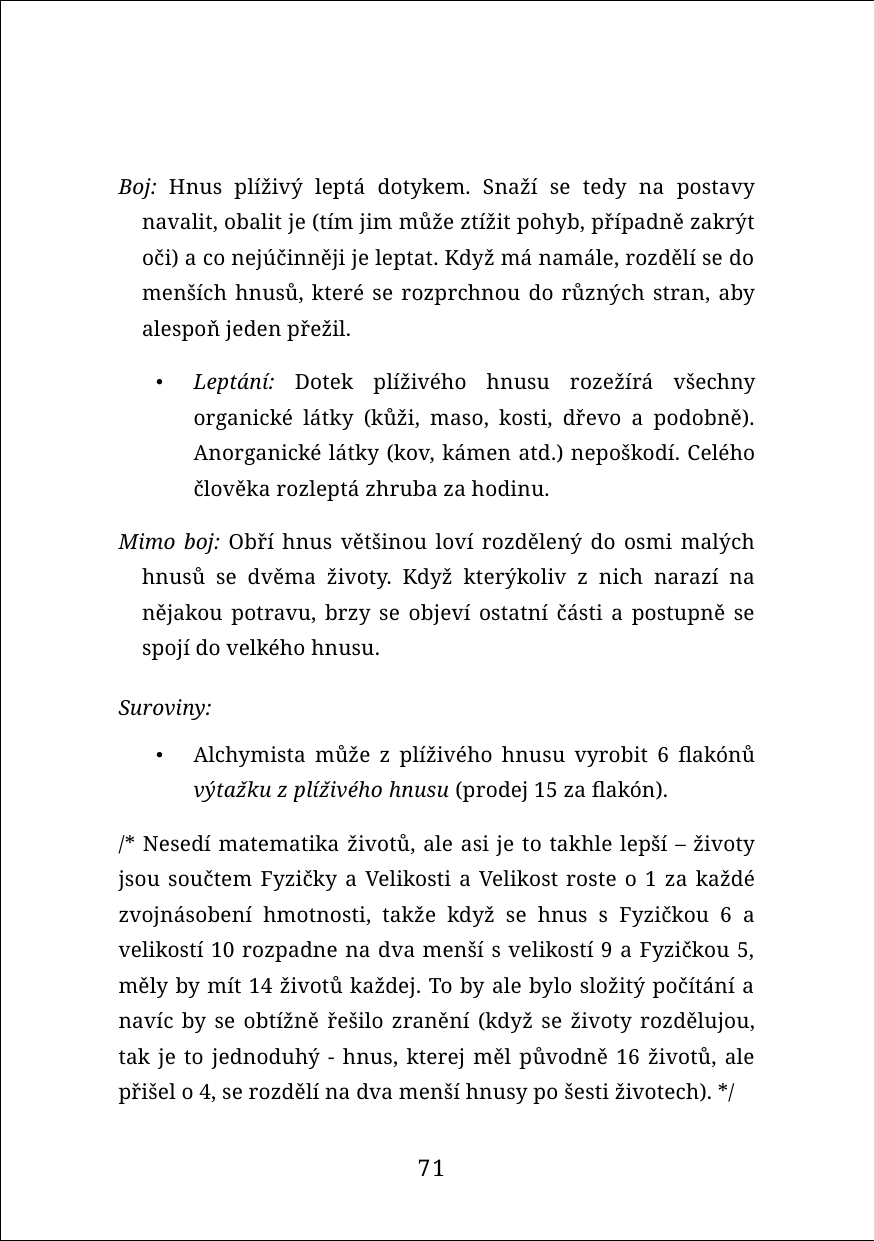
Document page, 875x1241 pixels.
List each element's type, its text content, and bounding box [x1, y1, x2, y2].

text Mimo boj: Obří hnus většinou loví rozdělený do osmi malých hnusů se dvěma životy. Když kterýkoliv z nich narazí na nějakou potravu, brzy se objeví ostatní části a postupně se spojí do velkého hnusu. [118, 527, 756, 662]
text Suroviny: [118, 693, 756, 721]
list Alchymista může z plíživého hnusu vyrobit 6 flakónů výtažku z plíživého hnusu (prodej 15 za flakón). [156, 740, 756, 804]
text Boj: Hnus plíživý leptá dotykem. Snaží se tedy na postavy navalit, obalit je (tím jim může ztížit pohyb, případně zakrýt oči) a co nejúčinněji je leptat. Když má namále, rozdělí se do menších hnusů, které se rozprchnou do různých stran, aby alespoň jeden přežil. [118, 172, 756, 342]
text /* Nesedí matematika životů, ale asi je to takhle lepší – životy jsou součtem Fyzičky a Velikosti a Velikost roste o 1 za každé zvojnásobení hmotnosti, takže když se hnus s Fyzičkou 6 a velikostí 10 rozpadne na dva menší s velikostí 9 a Fyzičkou 5, měly by mít 14 životů každej. To by ale bylo složitý počítání a navíc by se obtížně řešilo zranění (když se životy rozdělujou, tak je to jednoduhý - hnus, kterej měl původně 16 životů, ale přišel o 4, se rozdělí na dva menší hnusy po šesti životech). */ [118, 829, 756, 1106]
list Leptání: Dotek plíživého hnusu rozežírá všechny organické látky (kůži, maso, kosti, dřevo a podobně). Anorganické látky (kov, kámen atd.) nepoškodí. Celého člověka rozleptá zhruba za hodinu. [156, 367, 756, 502]
